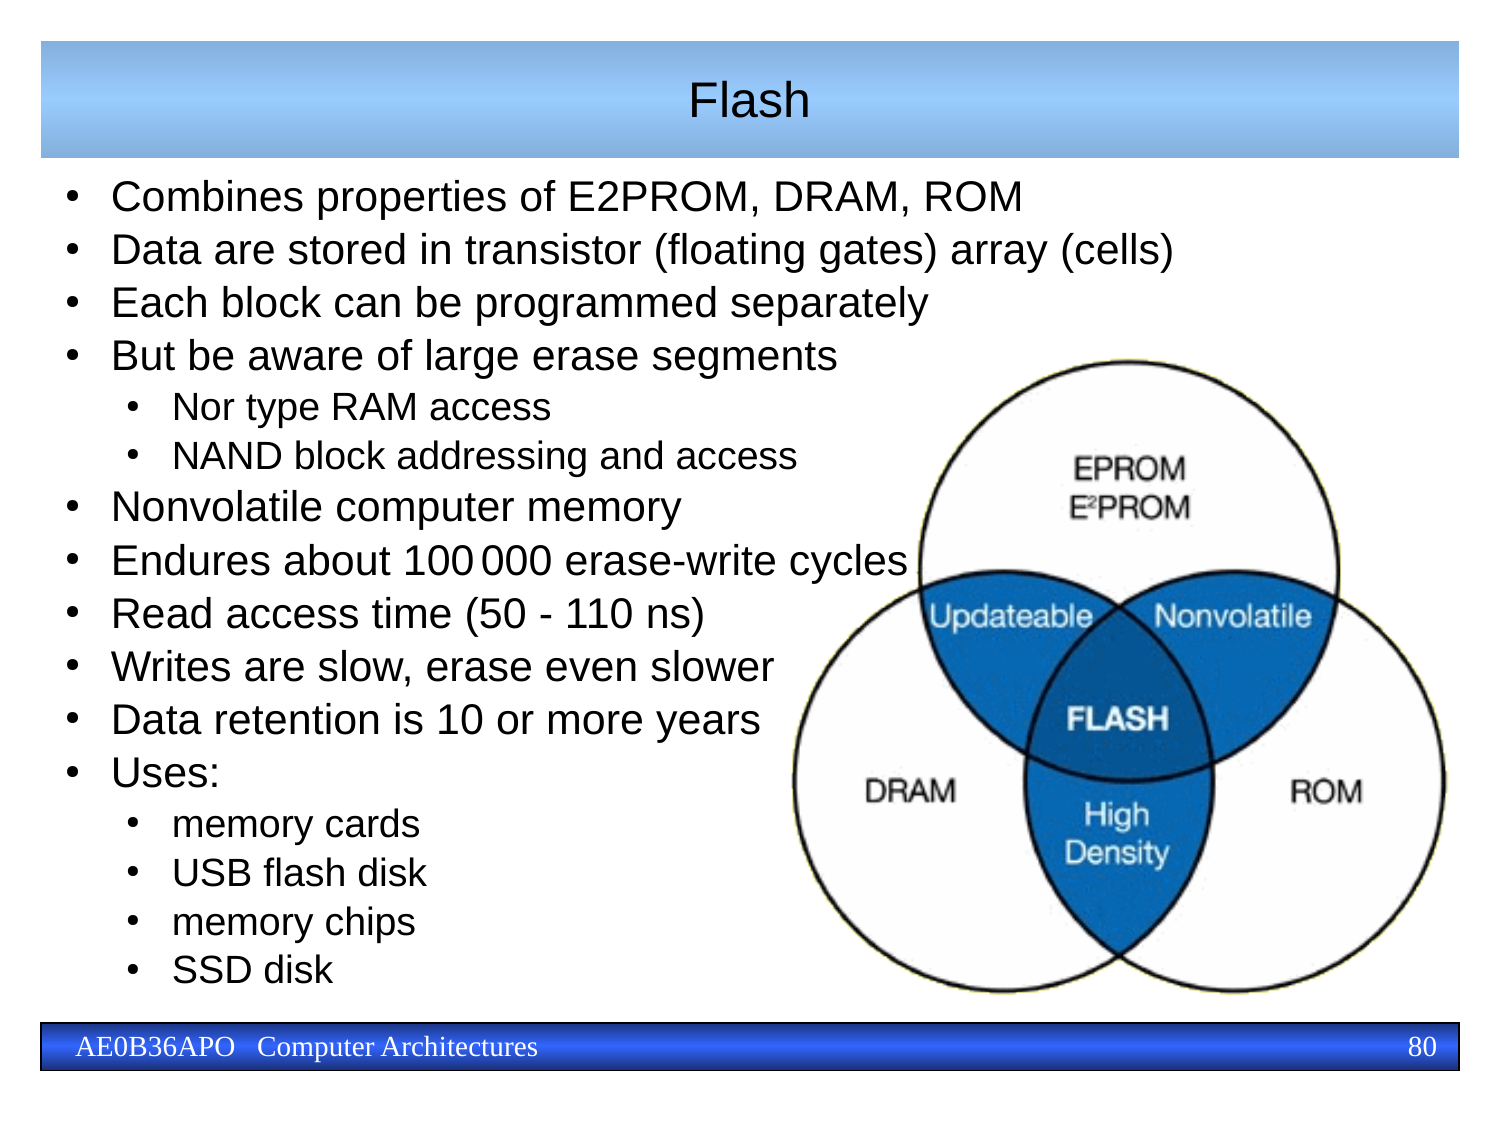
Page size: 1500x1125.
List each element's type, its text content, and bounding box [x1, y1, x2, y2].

list Combines properties of E2PROM, DRAM, ROM Data are stored in transistor (floating gates) array (cells) Each block can be programmed separately But be aware of large erase segments Nor type RAM access NAND block addressing and access Nonvolatile computer memory Endures about 100 000 erase-write cycles Read access time (50 - 110 ns) Writes are slow, erase even slower Data retention is 10 or more years Uses: memory cards USB flash disk memory chips SSD disk [49, 172, 1426, 1000]
title Flash [41, 41, 1459, 158]
picture [791, 355, 1453, 1003]
